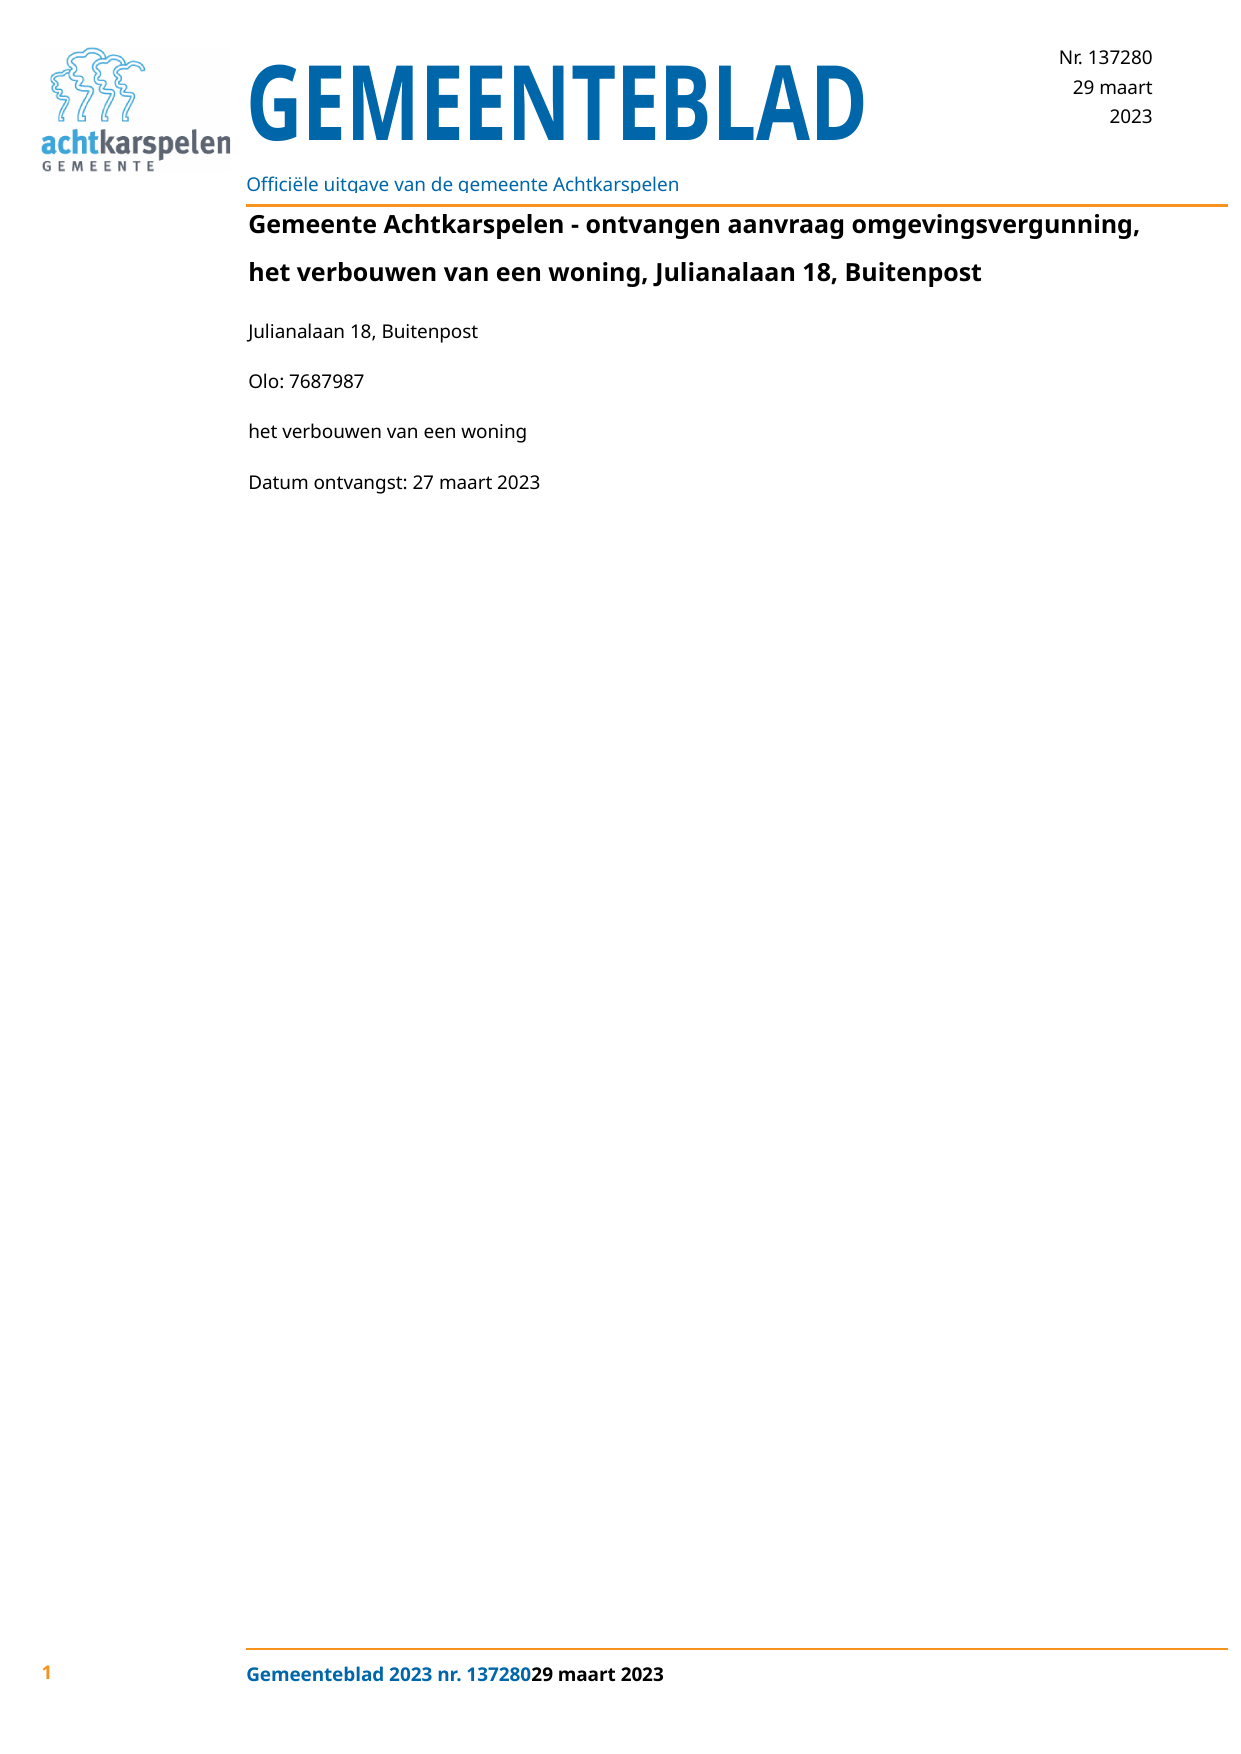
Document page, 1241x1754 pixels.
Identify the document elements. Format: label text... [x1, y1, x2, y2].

text Julianalaan 18, Buitenpost [248, 318, 1152, 344]
text Gemeente Achtkarspelen - ontvangen aanvraag omgevingsvergunning, het verbouwen van een woning, Julianalaan 18, Buitenpost [248, 207, 1152, 288]
picture [41, 47, 231, 172]
text het verbouwen van een woning [248, 419, 1152, 444]
text Datum ontvangst: 27 maart 2023 [248, 469, 1152, 495]
text Olo: 7687987 [248, 368, 1152, 394]
